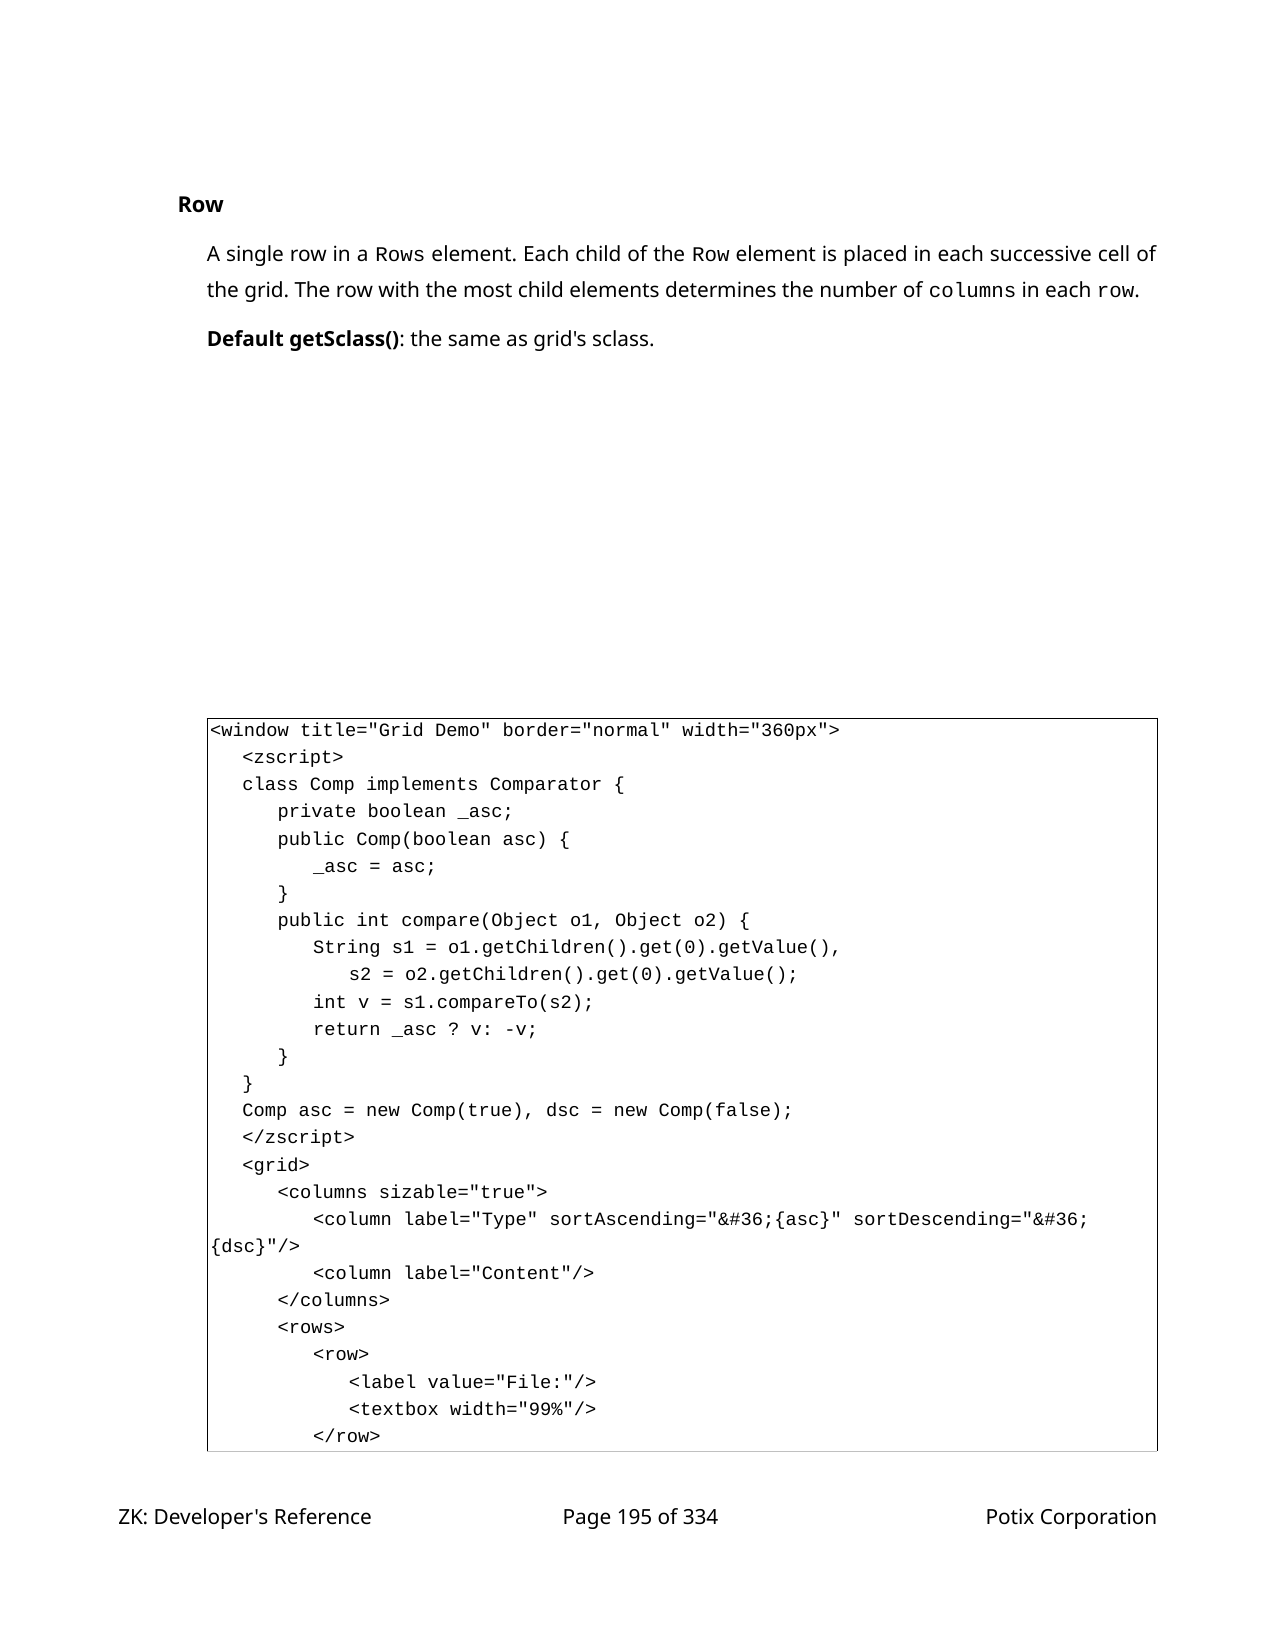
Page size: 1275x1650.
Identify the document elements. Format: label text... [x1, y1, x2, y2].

text </zscript> [208, 1125, 1157, 1150]
text String s1 = o1.getChildren().get(0).getValue(), [208, 935, 1157, 959]
text Default getSclass(): the same as grid's sclass. [207, 324, 1157, 352]
text <column label="Type" sortAscending="&#36;{asc}" sortDescending="&#36;{dsc}"/> [208, 1207, 1157, 1258]
text <row> [208, 1342, 1157, 1367]
text Comp asc = new Comp(true), dsc = new Comp(false); [208, 1098, 1157, 1122]
text } [208, 881, 1157, 905]
text public Comp(boolean asc) { [208, 826, 1157, 851]
text int v = s1.compareTo(s2); [208, 989, 1157, 1014]
text <column label="Content"/> [208, 1261, 1157, 1285]
text return _asc ? v: -v; [208, 1017, 1157, 1041]
text <rows> [208, 1315, 1157, 1339]
text _asc = asc; [208, 853, 1157, 878]
text } [208, 1044, 1157, 1068]
text private boolean _asc; [208, 799, 1157, 823]
text <textbox width="99%"/> [208, 1397, 1157, 1421]
text <window title="Grid Demo" border="normal" width="360px"> [208, 719, 1157, 742]
text public int compare(Object o1, Object o2) { [208, 908, 1157, 932]
text <columns sizable="true"> [208, 1180, 1157, 1204]
text } [208, 1071, 1157, 1095]
text <zscript> [208, 745, 1157, 769]
text s2 = o2.getChildren().get(0).getValue(); [208, 962, 1157, 987]
text </columns> [208, 1288, 1157, 1312]
text <label value="File:"/> [208, 1369, 1157, 1394]
text <grid> [208, 1153, 1157, 1177]
text </row> [208, 1424, 1157, 1451]
text class Comp implements Comparator { [208, 772, 1157, 796]
subtitle Row [177, 189, 1157, 219]
text A single row in a Rows element. Each child of the Row element is placed in each successive cell of the grid. The row with the most child elements determines the number of columns in each row. [207, 239, 1157, 303]
